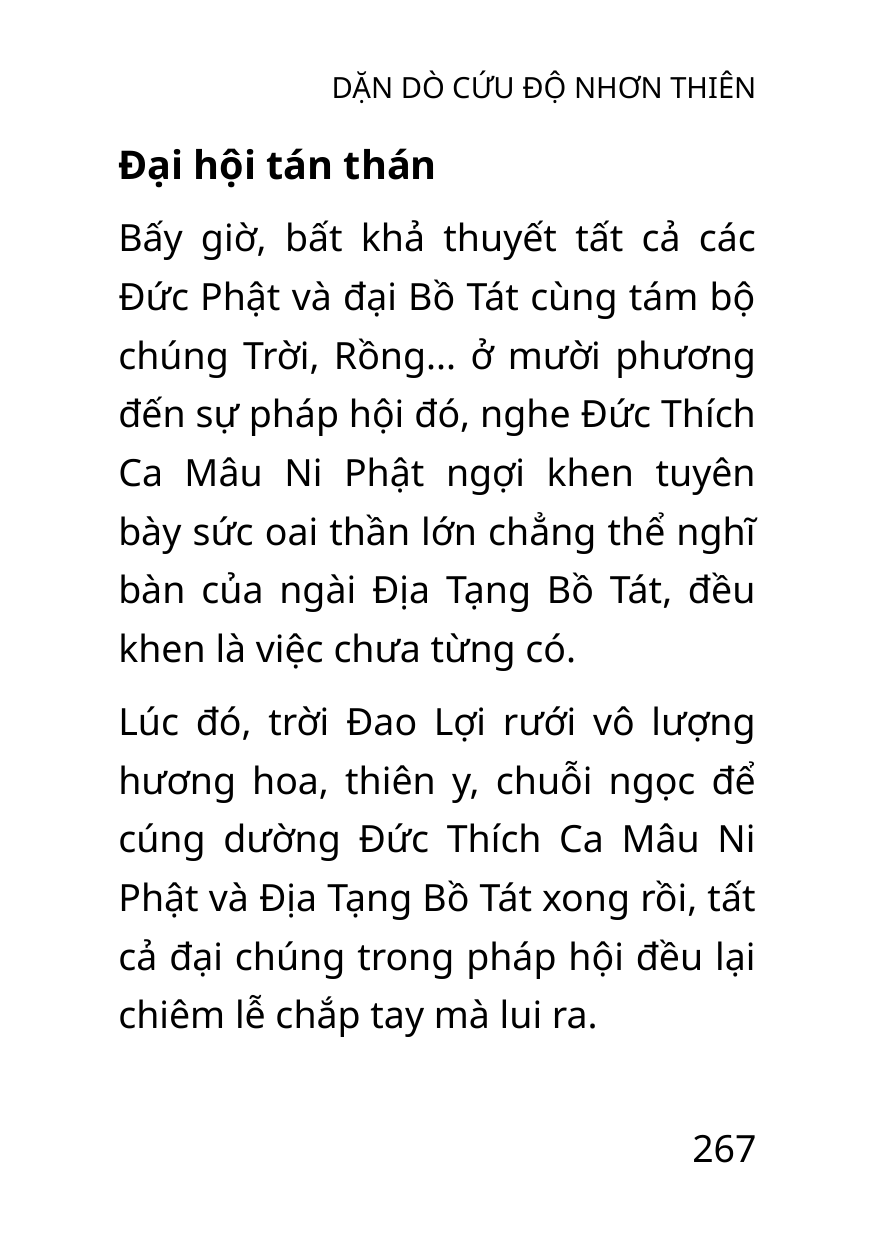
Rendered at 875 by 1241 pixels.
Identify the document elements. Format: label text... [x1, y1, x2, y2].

text Lúc đó, trời Đao Lợi rưới vô lượng hương hoa, thiên y, chuỗi ngọc để cúng dường Đức Thích Ca Mâu Ni Phật và Địa Tạng Bồ Tát xong rồi, tất cả đại chúng trong pháp hội đều lại chiêm lễ chắp tay mà lui ra. [118, 695, 756, 1040]
text Bấy giờ, bất khả thuyết tất cả các Đức Phật và đại Bồ Tát cùng tám bộ chúng Trời, Rồng... ở mười phương đến sự pháp hội đó, nghe Đức Thích Ca Mâu Ni Phật ngợi khen tuyên bày sức oai thần lớn chẳng thể nghĩ bàn của ngài Địa Tạng Bồ Tát, đều khen là việc chưa từng có. [118, 212, 756, 673]
subtitle Đại hội tán thán [118, 137, 756, 191]
